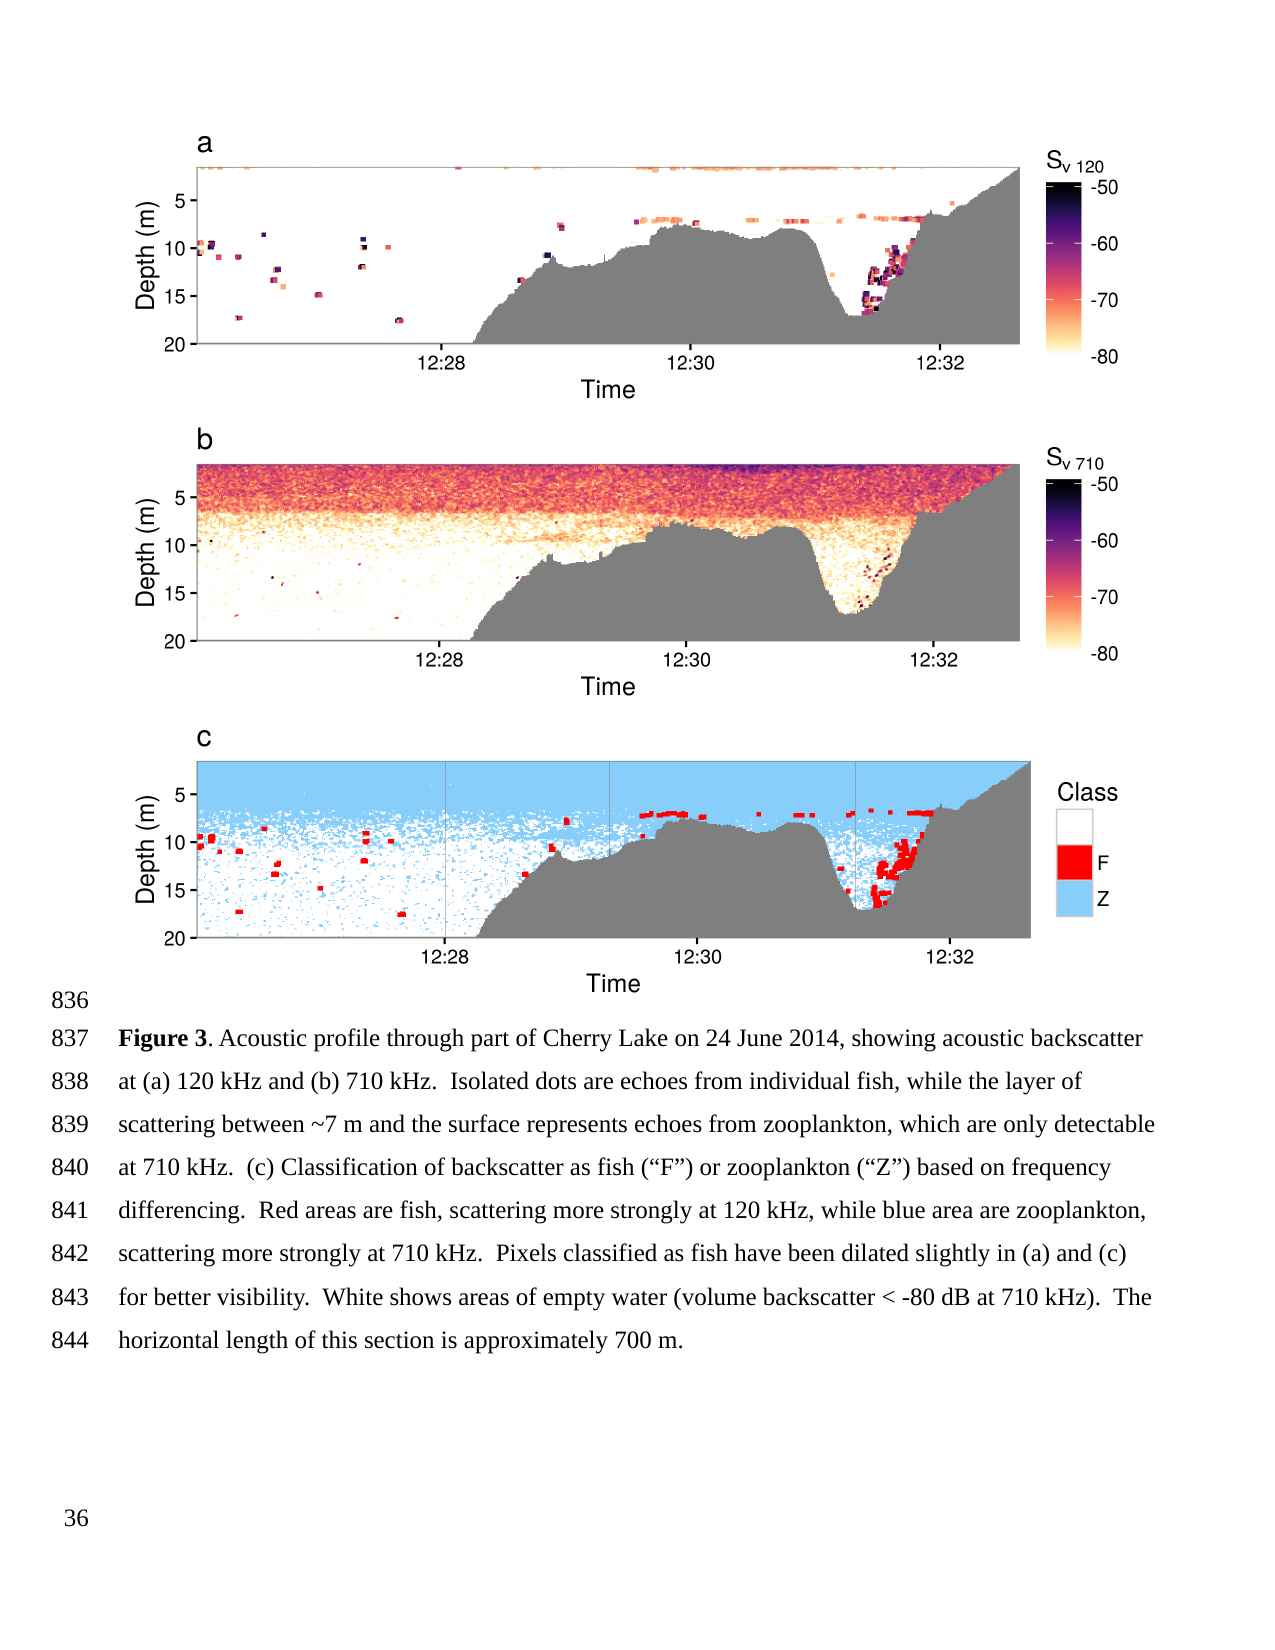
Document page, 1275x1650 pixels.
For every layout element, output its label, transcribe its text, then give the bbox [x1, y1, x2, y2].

picture [118, 118, 1157, 1009]
text Figure 3. Acoustic profile through part of Cherry Lake on 24 June 2014, showing acoustic backscatter at (a) 120 kHz and (b) 710 kHz. Isolated dots are echoes from individual fish, while the layer of scattering between ~7 m and the surface represents echoes from zooplankton, which are only detectable at 710 kHz. (c) Classification of backscatter as fish (“F”) or zooplankton (“Z”) based on frequency differencing. Red areas are fish, scattering more strongly at 120 kHz, while blue area are zooplankton, scattering more strongly at 710 kHz. Pixels classified as fish have been dilated slightly in (a) and (c) for better visibility. White shows areas of empty water (volume backscatter < -80 dB at 710 kHz). The horizontal length of this section is approximately 700 m. [118, 1023, 1157, 1353]
